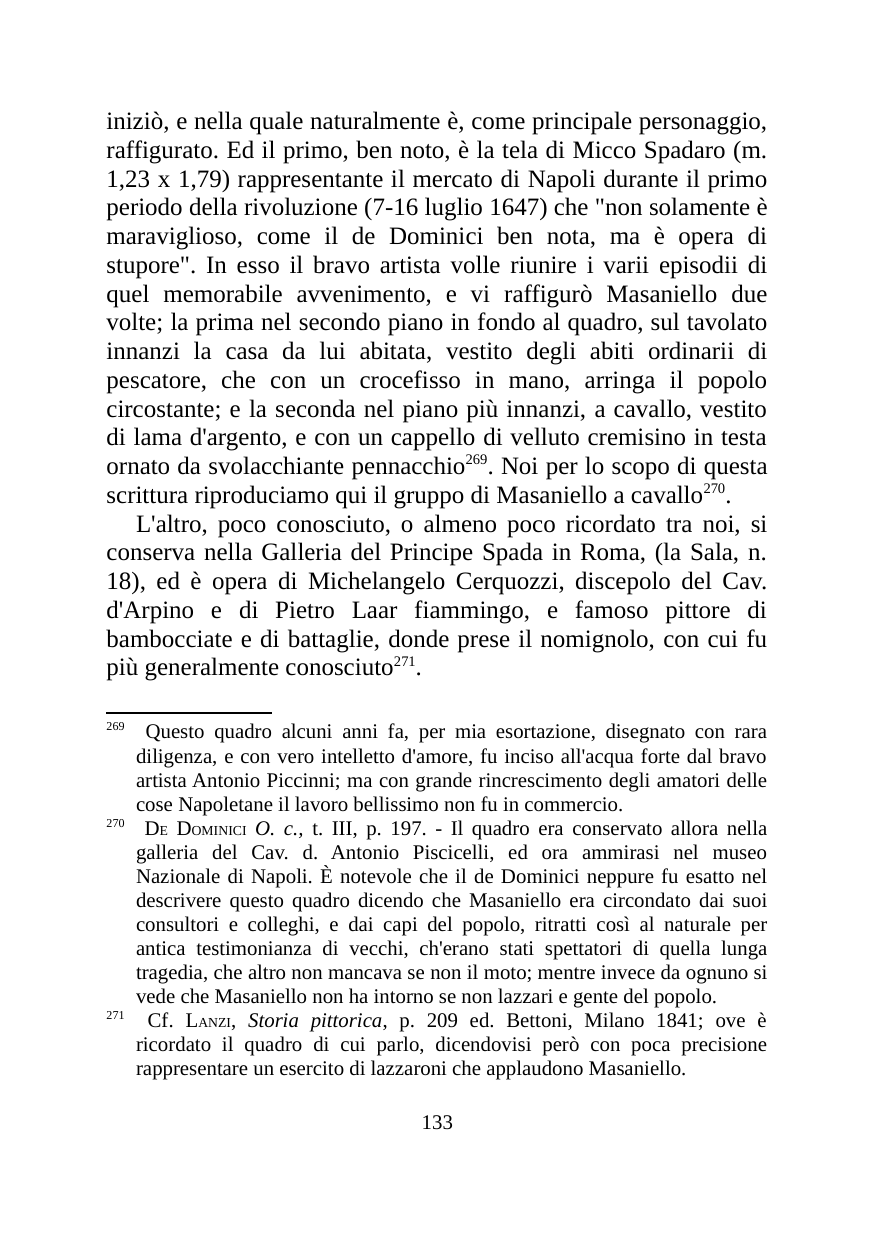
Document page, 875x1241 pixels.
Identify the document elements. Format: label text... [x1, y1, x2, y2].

text iniziò, e nella quale naturalmente è, come principale personaggio, raffigurato. Ed il primo, ben noto, è la tela di Micco Spadaro (m. 1,23 x 1,79) rappresentante il mercato di Napoli durante il primo periodo della rivoluzione (7-16 luglio 1647) che "non solamente è maraviglioso, come il de Dominici ben nota, ma è opera di stupore". In esso il bravo artista volle riunire i varii episodii di quel memorabile avvenimento, e vi raffigurò Masaniello due volte; la prima nel secondo piano in fondo al quadro, sul tavolato innanzi la casa da lui abitata, vestito degli abiti ordinarii di pescatore, che con un crocefisso in mano, arringa il popolo circostante; e la seconda nel piano più innanzi, a cavallo, vestito di lama d'argento, e con un cappello di velluto cremisino in testa ornato da svolacchiante pennacchio. Noi per lo scopo di questa scrittura riproduciamo qui il gruppo di Masaniello a cavallo. [106, 106, 768, 509]
text De Dominici O. c., t. III, p. 197. - Il quadro era conservato allora nella galleria del Cav. d. Antonio Piscicelli, ed ora ammirasi nel museo Nazionale di Napoli. È notevole che il de Dominici neppure fu esatto nel descrivere questo quadro dicendo che Masaniello era circondato dai suoi consultori e colleghi, e dai capi del popolo, ritratti così al naturale per antica testimonianza di vecchi, ch'erano stati spettatori di quella lunga tragedia, che altro non mancava se non il moto; mentre invece da ognuno si vede che Masaniello non ha intorno se non lazzari e gente del popolo. [106, 816, 768, 1008]
text Questo quadro alcuni anni fa, per mia esortazione, disegnato con rara diligenza, e con vero intelletto d'amore, fu inciso all'acqua forte dal bravo artista Antonio Piccinni; ma con grande rincrescimento degli amatori delle cose Napoletane il lavoro bellissimo non fu in commercio. [106, 719, 768, 816]
text Cf. Lanzi, Storia pittorica, p. 209 ed. Bettoni, Milano 1841; ove è ricordato il quadro di cui parlo, dicendovisi però con poca precisione rappresentare un esercito di lazzaroni che applaudono Masaniello. [106, 1008, 768, 1080]
text L'altro, poco conosciuto, o almeno poco ricordato tra noi, si conserva nella Galleria del Principe Spada in Roma, (la Sala, n. 18), ed è opera di Michelangelo Cerquozzi, discepolo del Cav. d'Arpino e di Pietro Laar fiammingo, e famoso pittore di bambocciate e di battaglie, donde prese il nomignolo, con cui fu più generalmente conosciuto. [106, 509, 768, 681]
